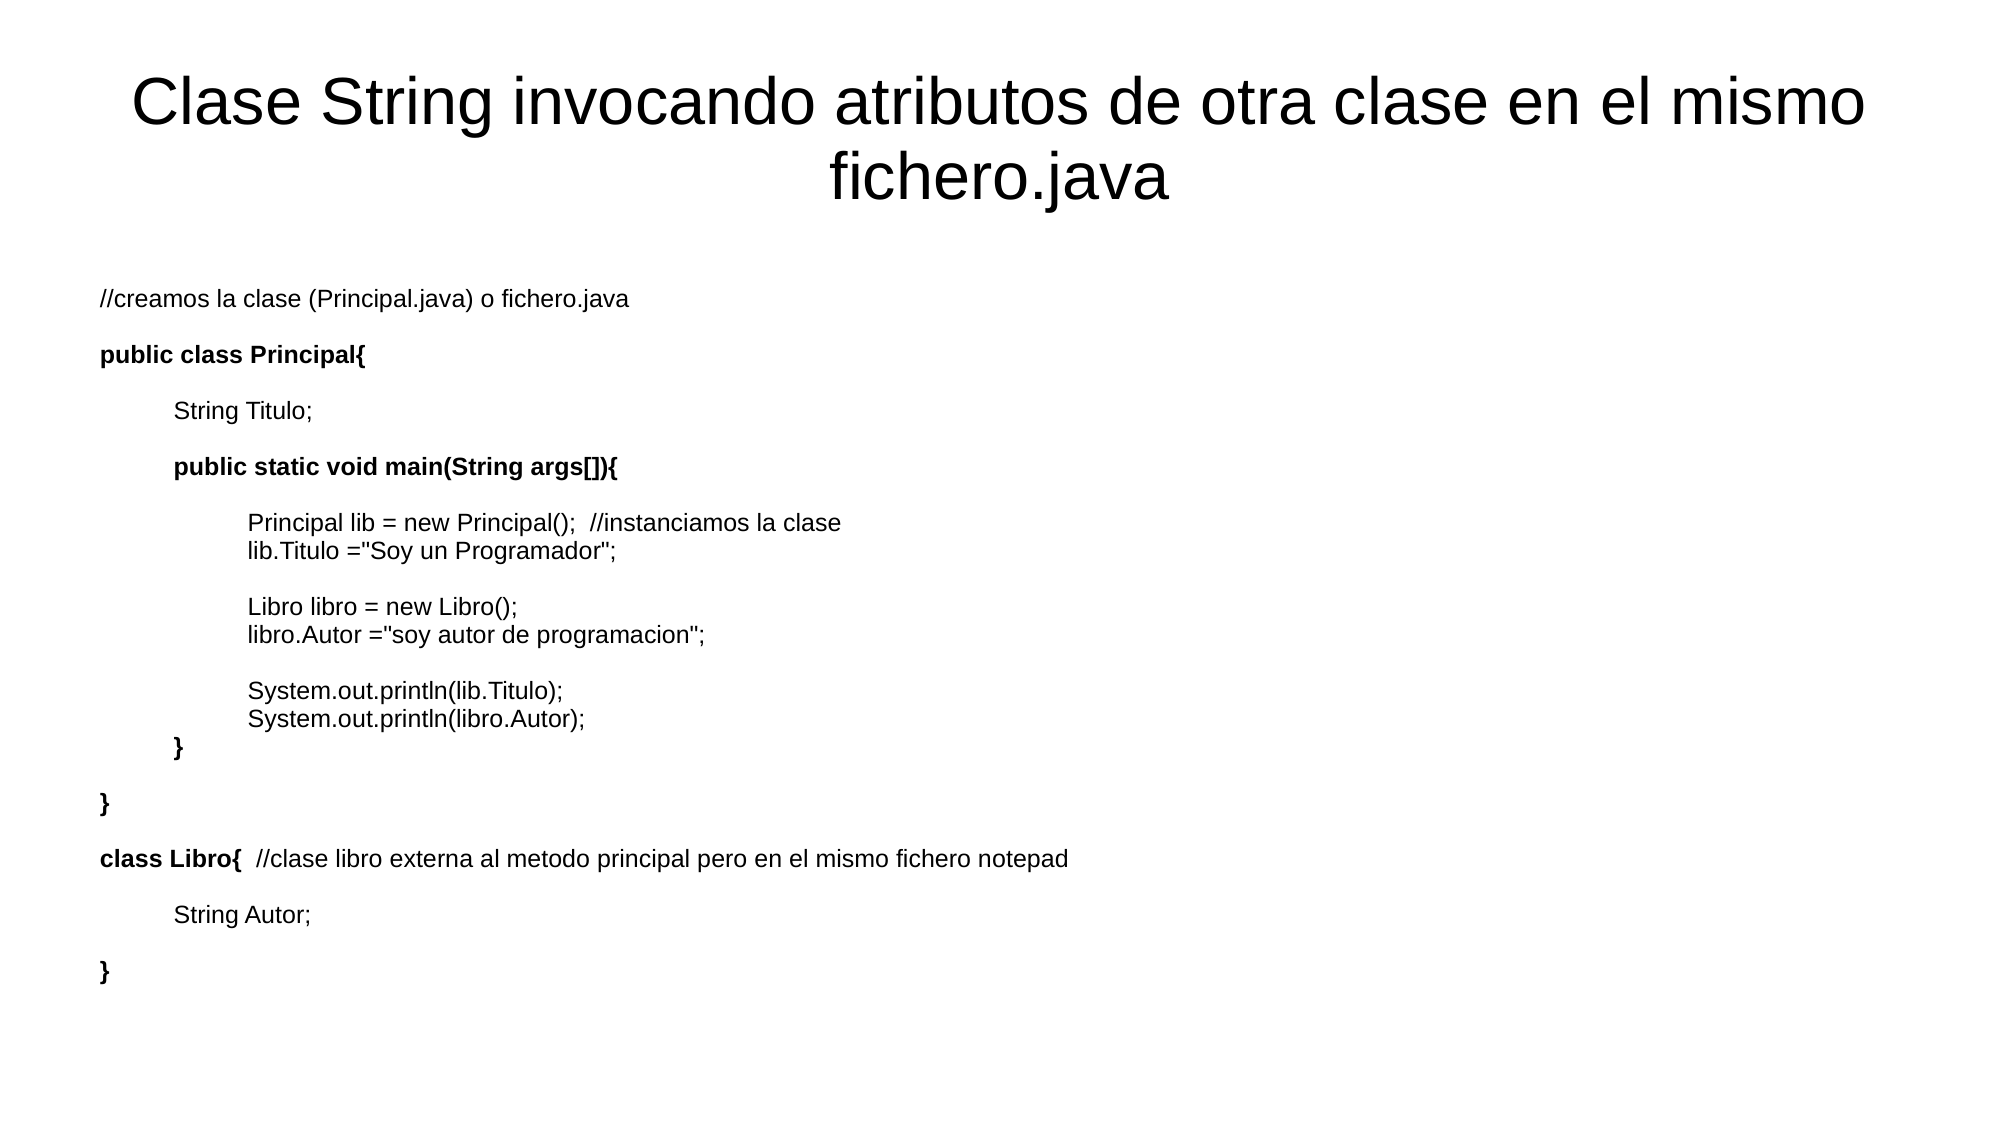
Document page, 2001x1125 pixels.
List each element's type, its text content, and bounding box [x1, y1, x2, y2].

title Clase String invocando atributos de otra clase en el mismo fichero.java [99, 44, 1900, 233]
subtitle //creamos la clase (Principal.java) o fichero.java public class Principal{ String Titulo; public static void main(String args[]){ Principal lib = new Principal(); //instanciamos la clase lib.Titulo ="Soy un Programador"; Libro libro = new Libro(); libro.Autor ="soy autor de programacion"; System.out.println(lib.Titulo); System.out.println(libro.Autor); } } class Libro{ //clase libro externa al metodo principal pero en el mismo fichero notepad String Autor; } [99, 263, 1900, 1006]
